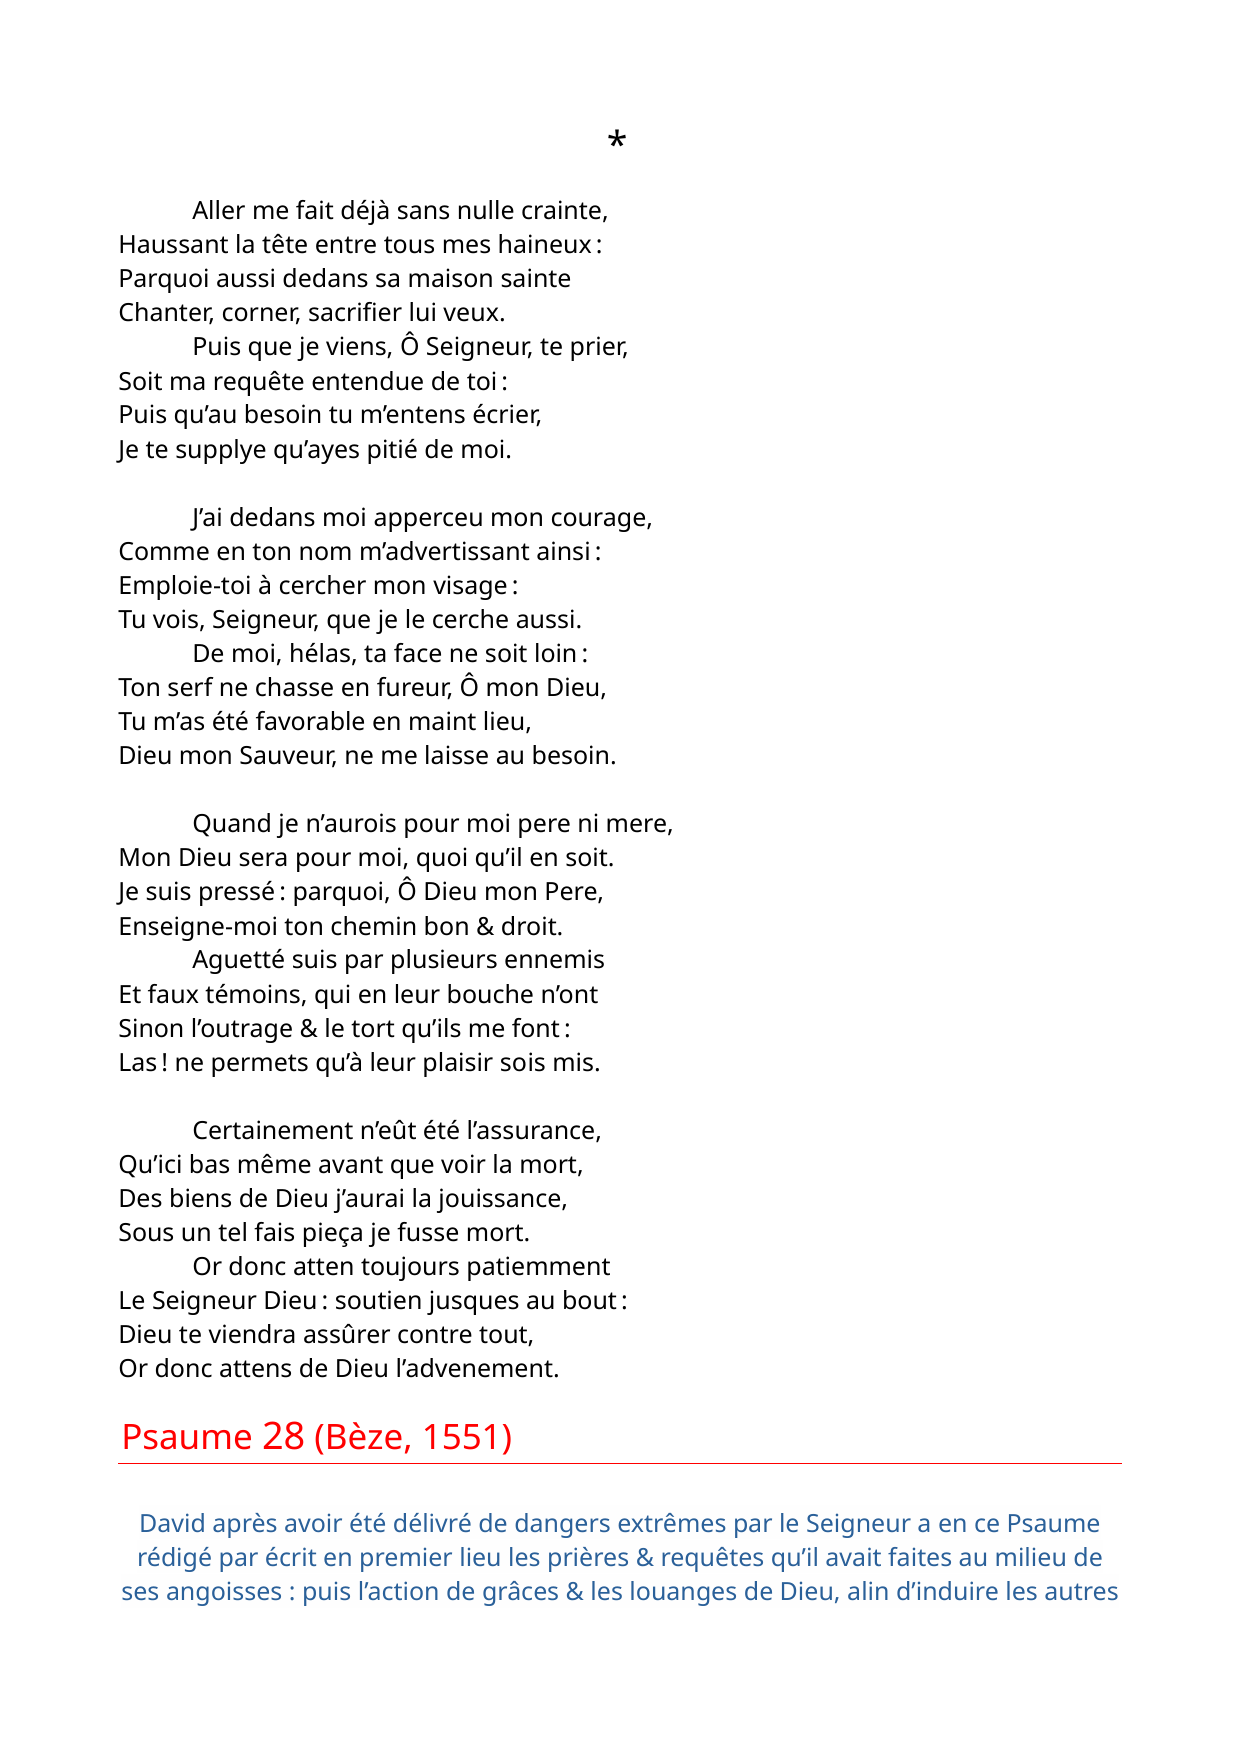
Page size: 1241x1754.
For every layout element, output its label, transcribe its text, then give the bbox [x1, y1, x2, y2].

text * [118, 118, 1122, 169]
text David après avoir été délivré de dangers extrêmes par le Seigneur a en ce Psaume rédigé par écrit en premier lieu les prières & requêtes qu’il avait faites au milieu de ses angoisses : puis l’action de grâces & les louanges de Dieu, alin d’induire les autres [118, 1505, 1122, 1608]
text Certainement n’eût été l’assurance, [118, 1112, 1122, 1147]
text Qu’ici bas même avant que voir la mort, [118, 1147, 1122, 1181]
text Le Seigneur Dieu : soutien jusques au bout : [118, 1283, 1122, 1317]
text Or donc atten toujours patiemment [118, 1249, 1122, 1283]
text Je suis pressé : parquoi, Ô Dieu mon Pere, [118, 874, 1122, 908]
text Tu vois, Seigneur, que je le cerche aussi. [118, 602, 1122, 636]
text Comme en ton nom m’advertissant ainsi : [118, 533, 1122, 567]
text Ton serf ne chasse en fureur, Ô mon Dieu, [118, 670, 1122, 704]
text Soit ma requête entendue de toi : [118, 363, 1122, 397]
text Enseigne-moi ton chemin bon & droit. [118, 908, 1122, 942]
text Des biens de Dieu j’aurai la jouissance, [118, 1181, 1122, 1215]
text Et faux témoins, qui en leur bouche n’ont [118, 976, 1122, 1010]
text Sinon l’outrage & le tort qu’ils me font : [118, 1010, 1122, 1044]
text Aller me fait déjà sans nulle crainte, [118, 193, 1122, 227]
text Dieu mon Sauveur, ne me laisse au besoin. [118, 738, 1122, 772]
text Chanter, corner, sacrifier lui veux. [118, 295, 1122, 329]
text Tu m’as été favorable en maint lieu, [118, 704, 1122, 738]
text Las ! ne permets qu’à leur plaisir sois mis. [118, 1044, 1122, 1078]
text J’ai dedans moi apperceu mon courage, [118, 499, 1122, 533]
text Aguetté suis par plusieurs ennemis [118, 942, 1122, 976]
text Parquoi aussi dedans sa maison sainte [118, 261, 1122, 295]
text Je te supplye qu’ayes pitié de moi. [118, 431, 1122, 465]
text Or donc attens de Dieu l’advenement. [118, 1351, 1122, 1385]
subtitle Psaume 28 (Bèze, 1551) [118, 1406, 1122, 1463]
text Sous un tel fais pieça je fusse mort. [118, 1215, 1122, 1249]
text Haussant la tête entre tous mes haineux : [118, 227, 1122, 261]
text Puis que je viens, Ô Seigneur, te prier, [118, 329, 1122, 363]
text Dieu te viendra assûrer contre tout, [118, 1317, 1122, 1351]
text Mon Dieu sera pour moi, quoi qu’il en soit. [118, 840, 1122, 874]
text Puis qu’au besoin tu m’entens écrier, [118, 397, 1122, 431]
text De moi, hélas, ta face ne soit loin : [118, 636, 1122, 670]
text Quand je n’aurois pour moi pere ni mere, [118, 806, 1122, 840]
text Emploie-toi à cercher mon visage : [118, 567, 1122, 602]
